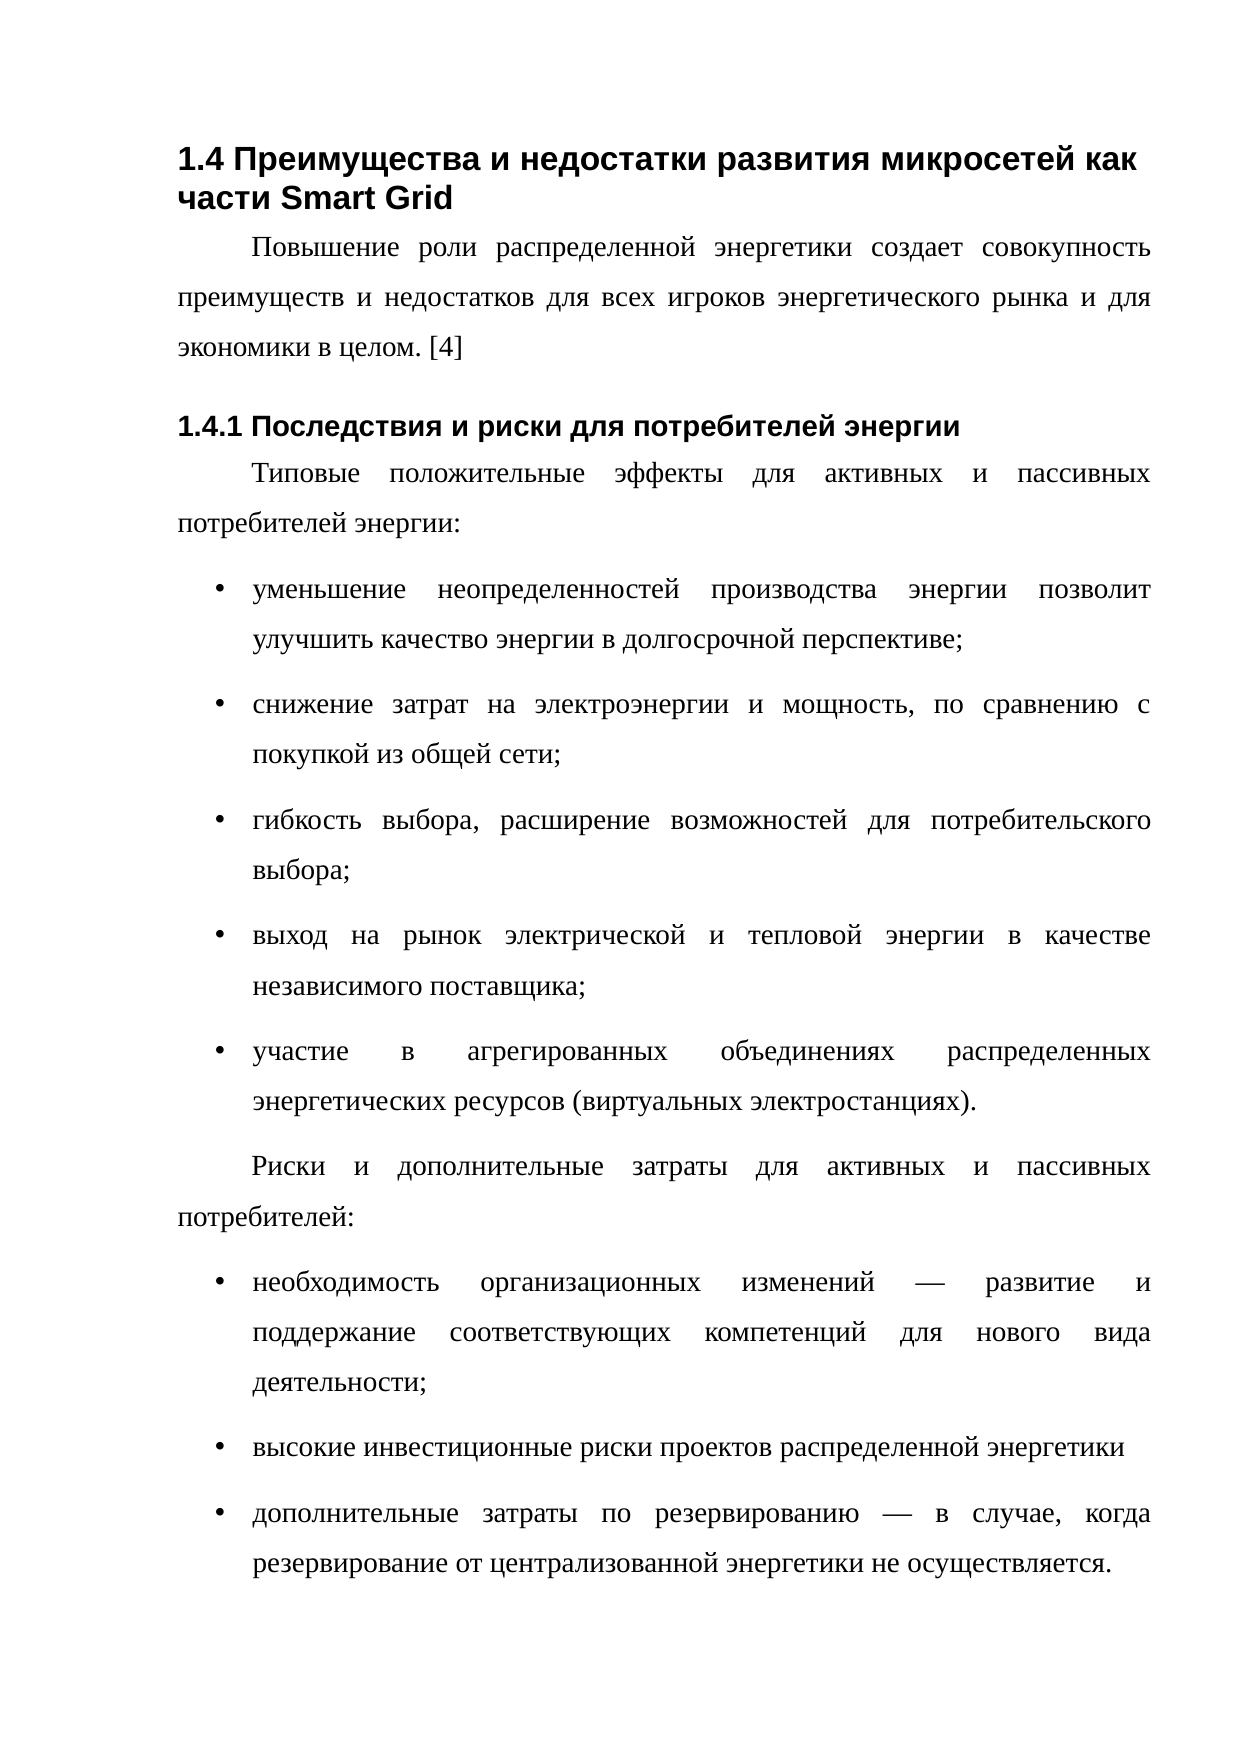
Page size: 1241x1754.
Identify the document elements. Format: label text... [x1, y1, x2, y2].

text Риски и дополнительные затраты для активных и пассивных потребителей: [177, 1148, 1152, 1232]
list дополнительные затраты по резервированию — в случае, когда резервирование от централизованной энергетики не осуществляется. [215, 1495, 1152, 1579]
list необходимость организационных изменений — развитие и поддержание соответствующих компетенций для нового вида деятельности; [215, 1264, 1152, 1398]
list гибкость выбора, расширение возможностей для потребительского выбора; [215, 802, 1152, 886]
list участие в агрегированных объединениях распределенных энергетических ресурсов (виртуальных электростанциях). [215, 1033, 1152, 1117]
list уменьшение неопределенностей производства энергии позволит улучшить качество энергии в долгосрочной перспективе; [215, 571, 1152, 655]
subtitle 1.4 Преимущества и недостатки развития микросетей как части Smart Grid [177, 139, 1152, 216]
text Повышение роли распределенной энергетики создает совокупность преимуществ и недостатков для всех игроков энергетического рынка и для экономики в целом. [4] [177, 229, 1152, 363]
text Типовые положительные эффекты для активных и пассивных потребителей энергии: [177, 455, 1152, 539]
list выход на рынок электрической и тепловой энергии в качестве независимого поставщика; [215, 917, 1152, 1001]
list высокие инвестиционные риски проектов распределенной энергетики [215, 1429, 1152, 1463]
subtitle 1.4.1 Последствия и риски для потребителей энергии [177, 409, 1152, 443]
list снижение затрат на электроэнергии и мощность, по сравнению с покупкой из общей сети; [215, 686, 1152, 770]
